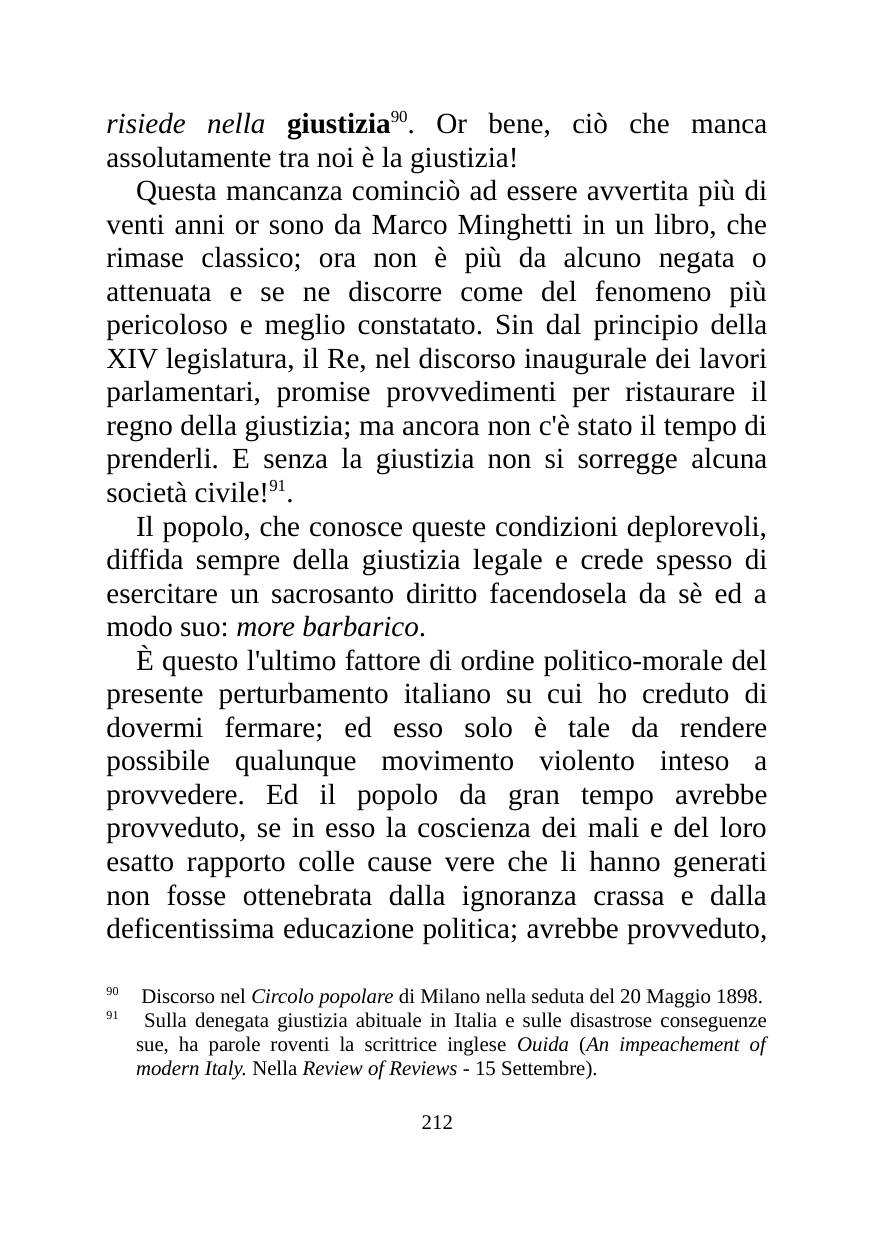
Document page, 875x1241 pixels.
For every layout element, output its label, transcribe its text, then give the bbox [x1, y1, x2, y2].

text Il popolo, che conosce queste condizioni deplorevoli, diffida sempre della giustizia legale e crede spesso di esercitare un sacrosanto diritto facendosela da sè ed a modo suo: more barbarico. [106, 509, 768, 643]
text È questo l'ultimo fattore di ordine politico-morale del presente perturbamento italiano su cui ho creduto di dovermi fermare; ed esso solo è tale da rendere possibile qualunque movimento violento inteso a provvedere. Ed il popolo da gran tempo avrebbe provveduto, se in esso la coscienza dei mali e del loro esatto rapporto colle cause vere che li hanno generati non fosse ottenebrata dalla ignoranza crassa e dalla deficentissima educazione politica; avrebbe provveduto, [106, 643, 768, 945]
text Questa mancanza cominciò ad essere avvertita più di venti anni or sono da Marco Minghetti in un libro, che rimase classico; ora non è più da alcuno negata o attenuata e se ne discorre come del fenomeno più pericoloso e meglio constatato. Sin dal principio della XIV legislatura, il Re, nel discorso inaugurale dei lavori parlamentari, promise provvedimenti per ristaurare il regno della giustizia; ma ancora non c'è stato il tempo di prenderli. E senza la giustizia non si sorregge alcuna società civile!. [106, 173, 768, 509]
text risiede nella giustizia. Or bene, ciò che manca assolutamente tra noi è la giustizia! [106, 106, 768, 173]
text Sulla denegata giustizia abituale in Italia e sulle disastrose conseguenze sue, ha parole roventi la scrittrice inglese Ouida (An impeachement of modern Italy. Nella Review of Reviews - 15 Settembre). [106, 1008, 768, 1080]
text Discorso nel Circolo popolare di Milano nella seduta del 20 Maggio 1898. [106, 984, 768, 1008]
